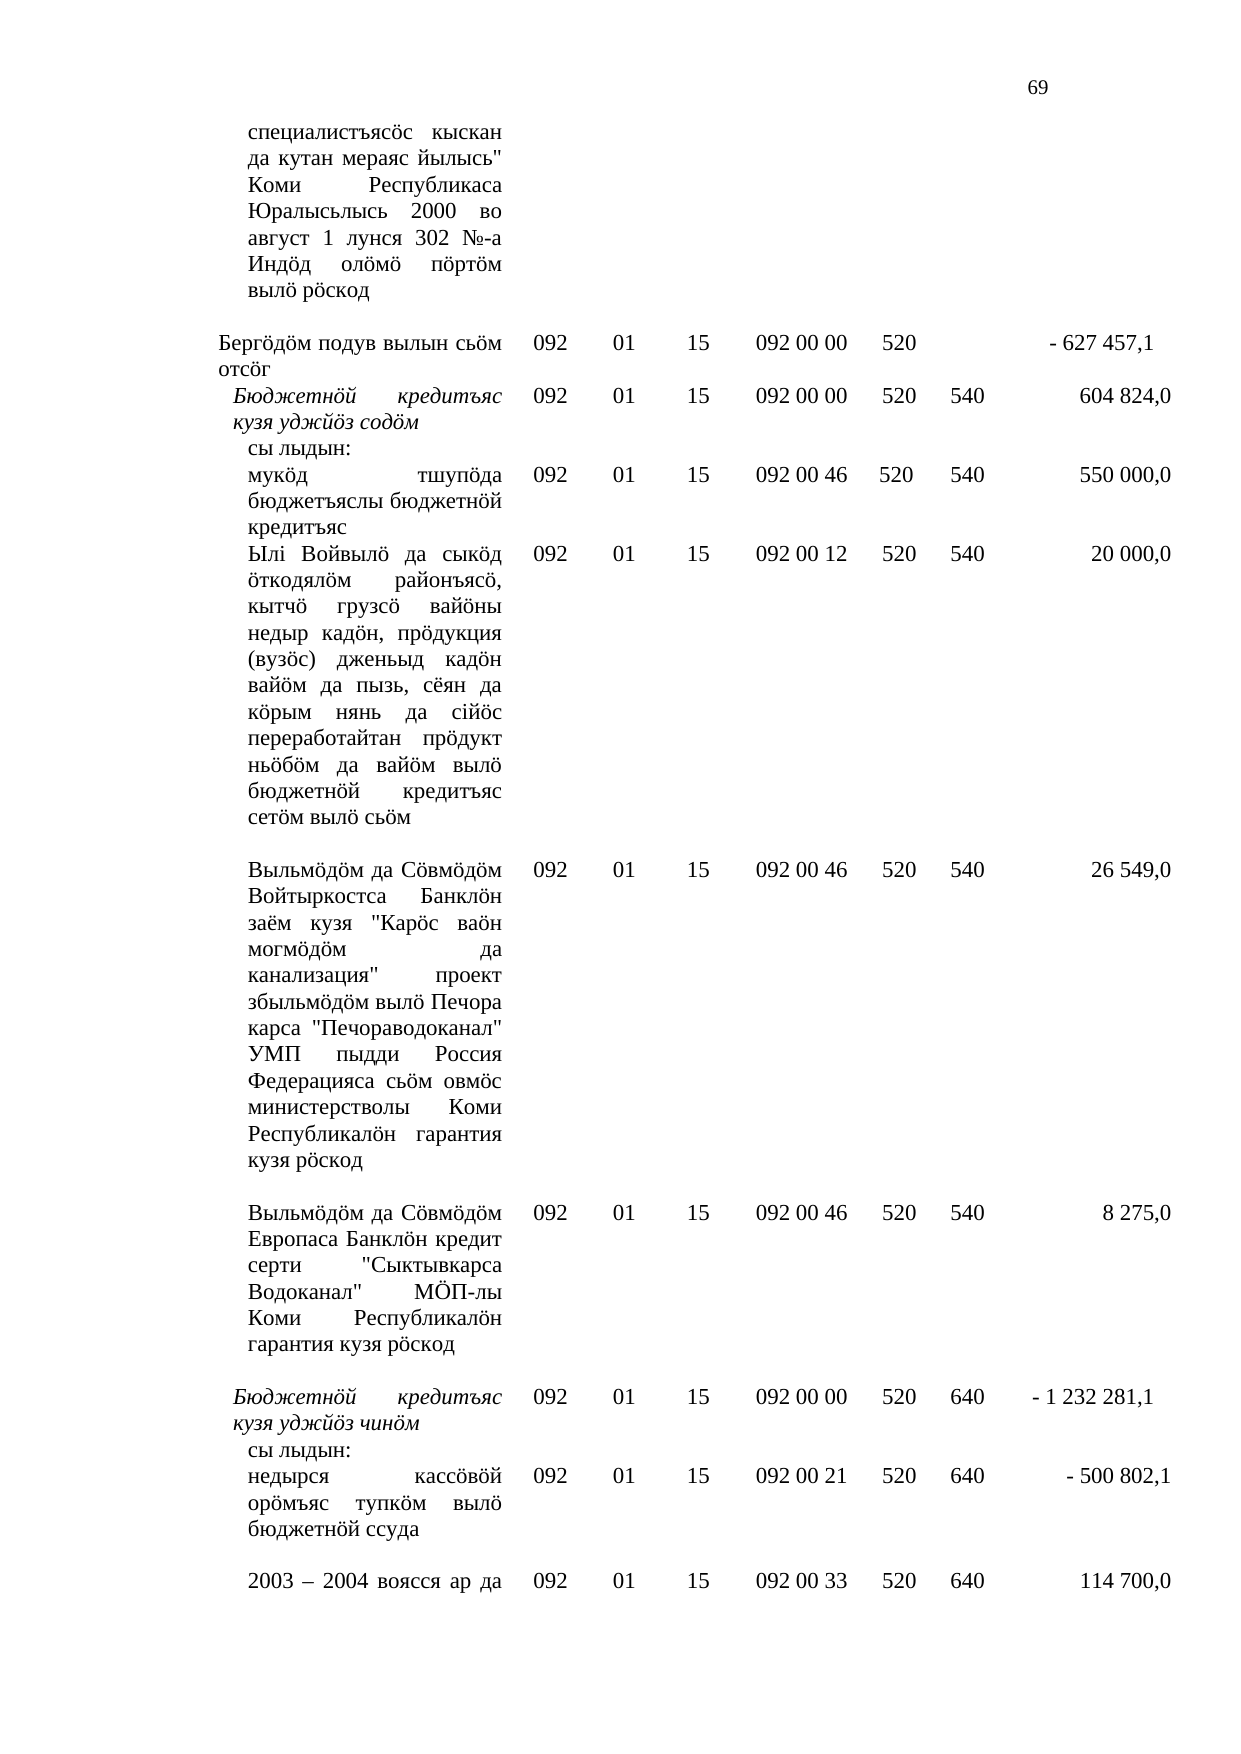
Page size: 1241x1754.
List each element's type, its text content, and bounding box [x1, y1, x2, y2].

table_cell сы лыдын: [207, 434, 513, 461]
table_cell [661, 434, 735, 461]
table_cell 092 00 46 [735, 856, 868, 1199]
table_cell 01 [587, 540, 661, 856]
table_cell 640 [930, 1383, 1004, 1436]
table_cell Бюджетнöй кредитъяс кузя уджйöз чинöм [207, 1383, 513, 1436]
table_cell [1183, 540, 1227, 856]
table_cell 092 [513, 382, 587, 434]
table_cell 540 [930, 461, 1004, 540]
table_cell [735, 434, 868, 461]
table_cell [1183, 1568, 1227, 1594]
table_cell 520 [868, 461, 930, 540]
table_cell [1183, 329, 1227, 382]
table_cell 15 [661, 856, 735, 1199]
table_cell 092 00 00 [735, 1383, 868, 1436]
table_cell 092 00 12 [735, 540, 868, 856]
table_cell [1183, 1383, 1227, 1436]
table_cell 01 [587, 329, 661, 382]
table_cell 20 000,0 [1004, 540, 1182, 856]
table_cell [1004, 118, 1182, 329]
table_cell [587, 1436, 661, 1462]
table_cell 092 [513, 1462, 587, 1568]
table_cell [1183, 856, 1227, 1199]
table_cell 520 [868, 1462, 930, 1568]
table_cell 15 [661, 461, 735, 540]
table_cell [661, 1436, 735, 1462]
table_cell 26 549,0 [1004, 856, 1182, 1199]
table_cell [930, 1436, 1004, 1462]
table_cell Ылi Войвылö да сыкöд öткодялöм районъясö, кытчö грузсö вайöны недыр кадöн, прöдукция (вузöс) дженьыд кадöн вайöм да пызь, сёян да кöрым нянь да сiйöс переработайтан прöдукт ньöбöм да вайöм вылö бюджетнöй кредитъяс сетöм вылö сьöм [207, 540, 513, 856]
table_cell 01 [587, 1568, 661, 1594]
table_cell 8 275,0 [1004, 1199, 1182, 1383]
table_cell 092 00 33 [735, 1568, 868, 1594]
table_cell 092 00 46 [735, 1199, 868, 1383]
table_cell 520 [868, 382, 930, 434]
table_cell 520 [868, 1383, 930, 1436]
table_cell 520 [868, 1568, 930, 1594]
table_cell 520 [868, 856, 930, 1199]
table_cell 520 [868, 540, 930, 856]
table_cell [1183, 461, 1227, 540]
table_cell Выльмöдöм да Сöвмöдöм Войтыркостса Банклöн заём кузя "Карöс ваöн могмöдöм да канализация" проект збыльмöдöм вылö Печора карса "Печораводоканал" УМП пыдди Россия Федерацияса сьöм овмöс министерстволы Коми Республикалöн гарантия кузя рöскод [207, 856, 513, 1199]
table_cell Бюджетнöй кредитъяс кузя уджйöз содöм [207, 382, 513, 434]
table_cell 092 [513, 1383, 587, 1436]
table_cell 15 [661, 382, 735, 434]
table_cell 01 [587, 382, 661, 434]
table_cell [930, 329, 1004, 382]
table_cell 2003 – 2004 воясся ар да [207, 1568, 513, 1594]
table_cell [1004, 434, 1182, 461]
table_cell - 627 457,1 [1004, 329, 1182, 382]
table_cell 15 [661, 1462, 735, 1568]
table_cell 604 824,0 [1004, 382, 1182, 434]
table_cell [1183, 1199, 1227, 1383]
table_cell 540 [930, 382, 1004, 434]
table_cell 520 [868, 329, 930, 382]
table_cell [587, 118, 661, 329]
table_cell 092 [513, 329, 587, 382]
table_cell 15 [661, 1568, 735, 1594]
table_cell [587, 434, 661, 461]
table_cell 520 [868, 1199, 930, 1383]
table_cell [868, 118, 930, 329]
table_cell 01 [587, 461, 661, 540]
table_cell недырся кассöвöй орöмъяс тупкöм вылö бюджетнöй ссуда [207, 1462, 513, 1568]
table_cell 092 00 21 [735, 1462, 868, 1568]
table_cell [1183, 382, 1227, 434]
table_cell 092 00 46 [735, 461, 868, 540]
table_cell 01 [587, 1199, 661, 1383]
table_cell 01 [587, 1462, 661, 1568]
table_cell [868, 434, 930, 461]
table_cell Бергöдöм подув вылын сьöм отсöг [207, 329, 513, 382]
table_cell Выльмöдöм да Сöвмöдöм Европаса Банклöн кредит серти "Сыктывкарса Водоканал" МÖП-лы Коми Республикалöн гарантия кузя рöскод [207, 1199, 513, 1383]
table_cell 15 [661, 1199, 735, 1383]
table_cell [1004, 1436, 1182, 1462]
table_cell 540 [930, 1199, 1004, 1383]
table_cell мукöд тшупöда бюджетъяслы бюджетнöй кредитъяс [207, 461, 513, 540]
table_cell 640 [930, 1568, 1004, 1594]
table_cell 092 [513, 1568, 587, 1594]
table_cell 092 [513, 540, 587, 856]
table_cell 092 00 00 [735, 382, 868, 434]
table_cell [513, 118, 587, 329]
table_cell [1183, 434, 1227, 461]
table_cell [735, 1436, 868, 1462]
table_cell 640 [930, 1462, 1004, 1568]
table_cell - 500 802,1 [1004, 1462, 1182, 1568]
table_cell [930, 118, 1004, 329]
table_cell специалистъясöс кыскан да кутан мераяс йылысь" Коми Республикаса Юралысьлысь 2000 во август 1 лунся 302 №-а Индöд олöмö пöртöм вылö рöскод [207, 118, 513, 329]
table_cell 01 [587, 1383, 661, 1436]
table_cell [1183, 1436, 1227, 1462]
table_cell [1183, 118, 1227, 329]
table_cell 15 [661, 540, 735, 856]
table_cell 540 [930, 856, 1004, 1199]
table_cell [661, 118, 735, 329]
table_cell 540 [930, 540, 1004, 856]
table_cell 550 000,0 [1004, 461, 1182, 540]
table_cell [513, 434, 587, 461]
table_cell [1183, 1462, 1227, 1568]
table_cell 01 [587, 856, 661, 1199]
table_cell 15 [661, 1383, 735, 1436]
table_cell сы лыдын: [207, 1436, 513, 1462]
table_cell 092 00 00 [735, 329, 868, 382]
table_cell 15 [661, 329, 735, 382]
table_cell [868, 1436, 930, 1462]
table_cell 092 [513, 1199, 587, 1383]
table_cell [735, 118, 868, 329]
table_cell - 1 232 281,1 [1004, 1383, 1182, 1436]
table_cell 092 [513, 461, 587, 540]
table_cell [930, 434, 1004, 461]
table_cell 092 [513, 856, 587, 1199]
table_cell [513, 1436, 587, 1462]
table_cell 114 700,0 [1004, 1568, 1182, 1594]
